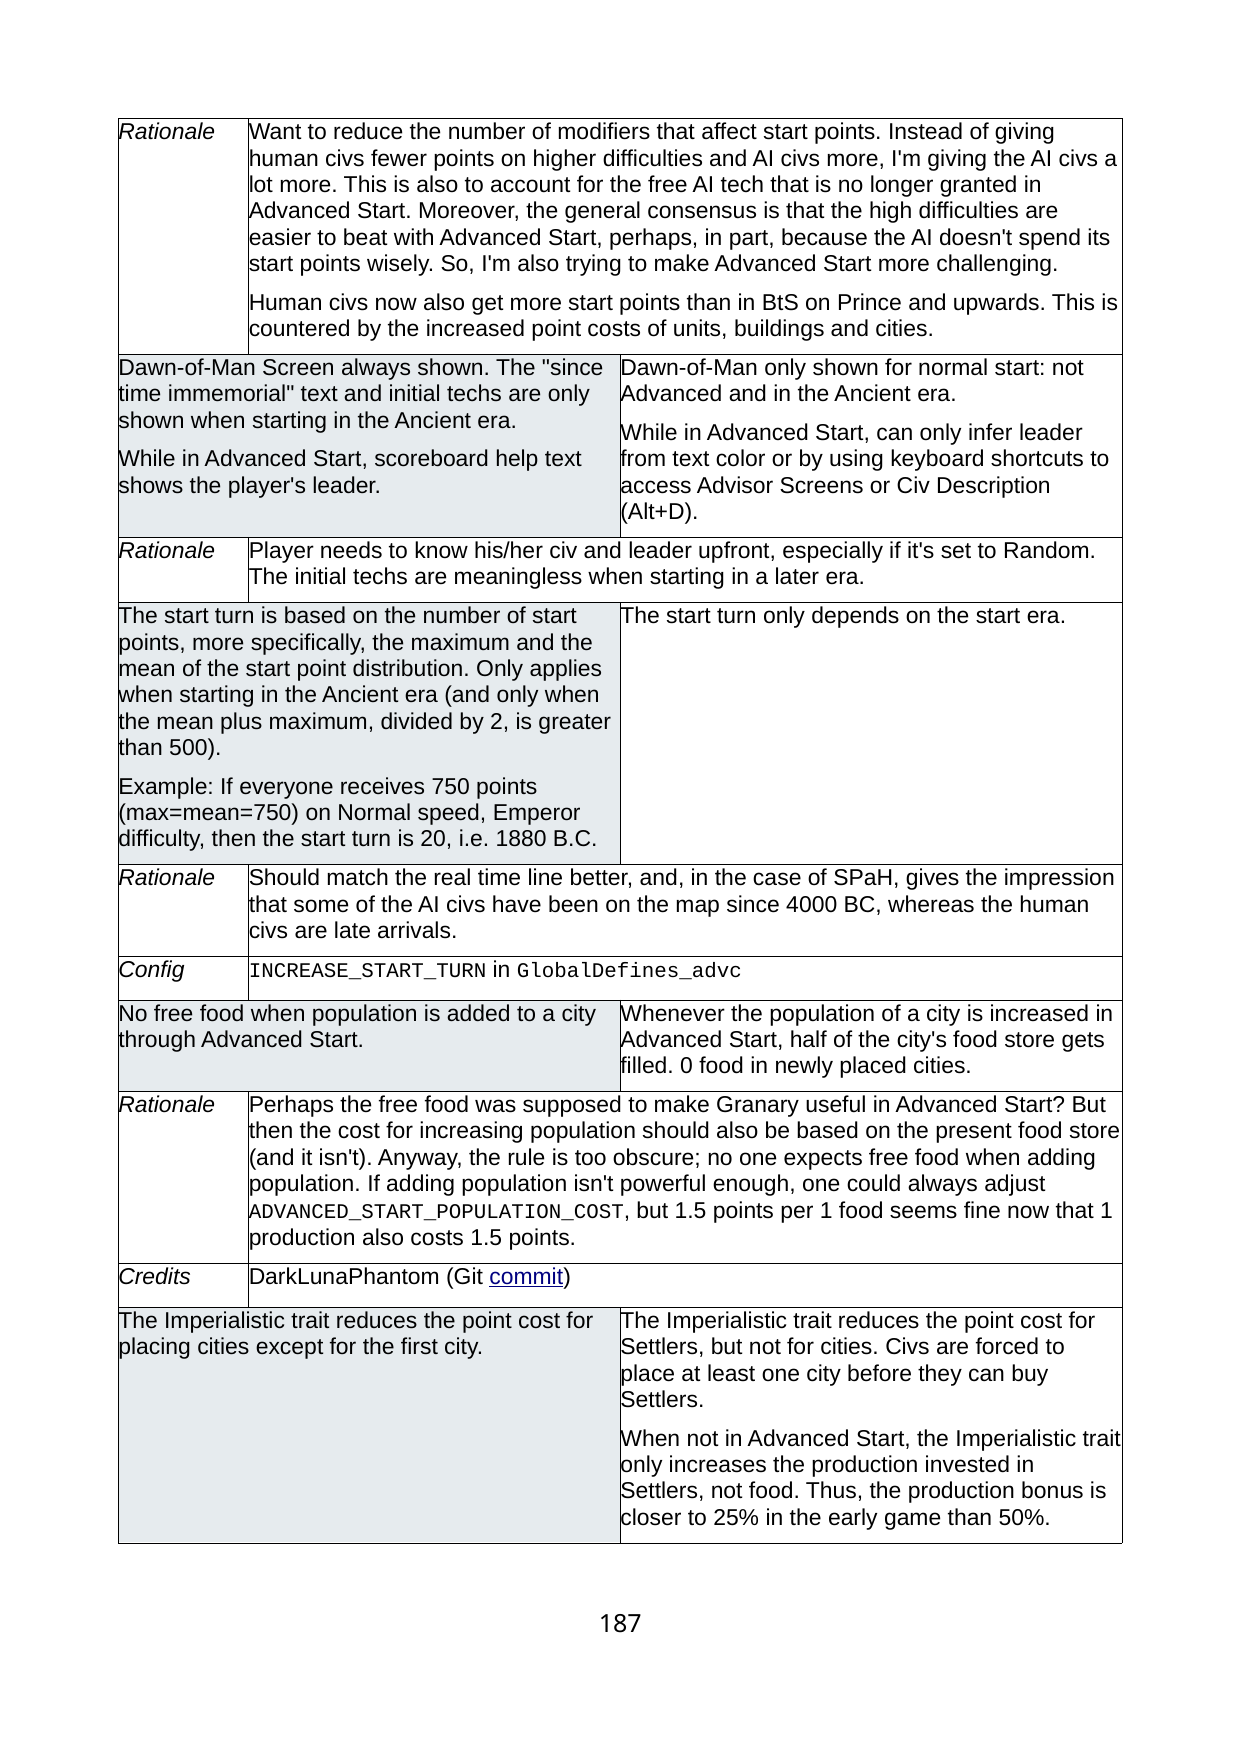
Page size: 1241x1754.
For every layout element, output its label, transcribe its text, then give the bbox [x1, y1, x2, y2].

table_cell The start turn is based on the number of start points, more specifically, the maximum and the mean of the start point distribution. Only applies when starting in the Ancient era (and only when the mean plus maximum, divided by 2, is greater than 500). Example: If everyone receives 750 points (max=mean=750) on Normal speed, Emperor difficulty, then the start turn is 20, i.e. 1880 B.C. [119, 603, 620, 864]
table_cell Player needs to know his/her civ and leader upfront, especially if it's set to Random. The initial techs are meaningless when starting in a later era. [249, 538, 1122, 602]
table_cell Dawn-of-Man Screen always shown. The "since time immemorial" text and initial techs are only shown when starting in the Ancient era. While in Advanced Start, scoreboard help text shows the player's leader. [119, 355, 620, 537]
table_cell Rationale [119, 1092, 248, 1263]
table_cell Rationale [119, 119, 248, 354]
table_cell Dawn-of-Man only shown for normal start: not Advanced and in the Ancient era. While in Advanced Start, can only infer leader from text color or by using keyboard shortcuts to access Advisor Screens or Civ Description (Alt+D). [621, 355, 1122, 537]
table_cell The start turn only depends on the start era. [621, 603, 1122, 864]
table_cell Credits [119, 1264, 248, 1307]
table_cell Whenever the population of a city is increased in Advanced Start, half of the city's food store gets filled. 0 food in newly placed cities. [621, 1001, 1122, 1091]
table_cell The Imperialistic trait reduces the point cost for placing cities except for the first city. [119, 1308, 620, 1542]
table_cell DarkLunaPhantom (Git commit) [249, 1264, 1122, 1307]
table_cell Rationale [119, 865, 248, 956]
table_cell Config [119, 957, 248, 999]
table_cell No free food when population is added to a city through Advanced Start. [119, 1001, 620, 1091]
table_cell Perhaps the free food was supposed to make Granary useful in Advanced Start? But then the cost for increasing population should also be based on the present food store (and it isn't). Anyway, the rule is too obscure; no one expects free food when adding population. If adding population isn't powerful enough, one could always adjust ADVANCED_START_POPULATION_COST, but 1.5 points per 1 food seems fine now that 1 production also costs 1.5 points. [249, 1092, 1122, 1263]
table_cell INCREASE_START_TURN in GlobalDefines_advc [249, 957, 1122, 999]
table_cell Want to reduce the number of modifiers that affect start points. Instead of giving human civs fewer points on higher difficulties and AI civs more, I'm giving the AI civs a lot more. This is also to account for the free AI tech that is no longer granted in Advanced Start. Moreover, the general consensus is that the high difficulties are easier to beat with Advanced Start, perhaps, in part, because the AI doesn't spend its start points wisely. So, I'm also trying to make Advanced Start more challenging. Human civs now also get more start points than in BtS on Prince and upwards. This is countered by the increased point costs of units, buildings and cities. [249, 119, 1122, 354]
table_cell Rationale [119, 538, 248, 602]
table_cell The Imperialistic trait reduces the point cost for Settlers, but not for cities. Civs are forced to place at least one city before they can buy Settlers. When not in Advanced Start, the Imperialistic trait only increases the production invested in Settlers, not food. Thus, the production bonus is closer to 25% in the early game than 50%. [621, 1308, 1122, 1542]
table_cell Should match the real time line better, and, in the case of SPaH, gives the impression that some of the AI civs have been on the map since 4000 BC, whereas the human civs are late arrivals. [249, 865, 1122, 956]
